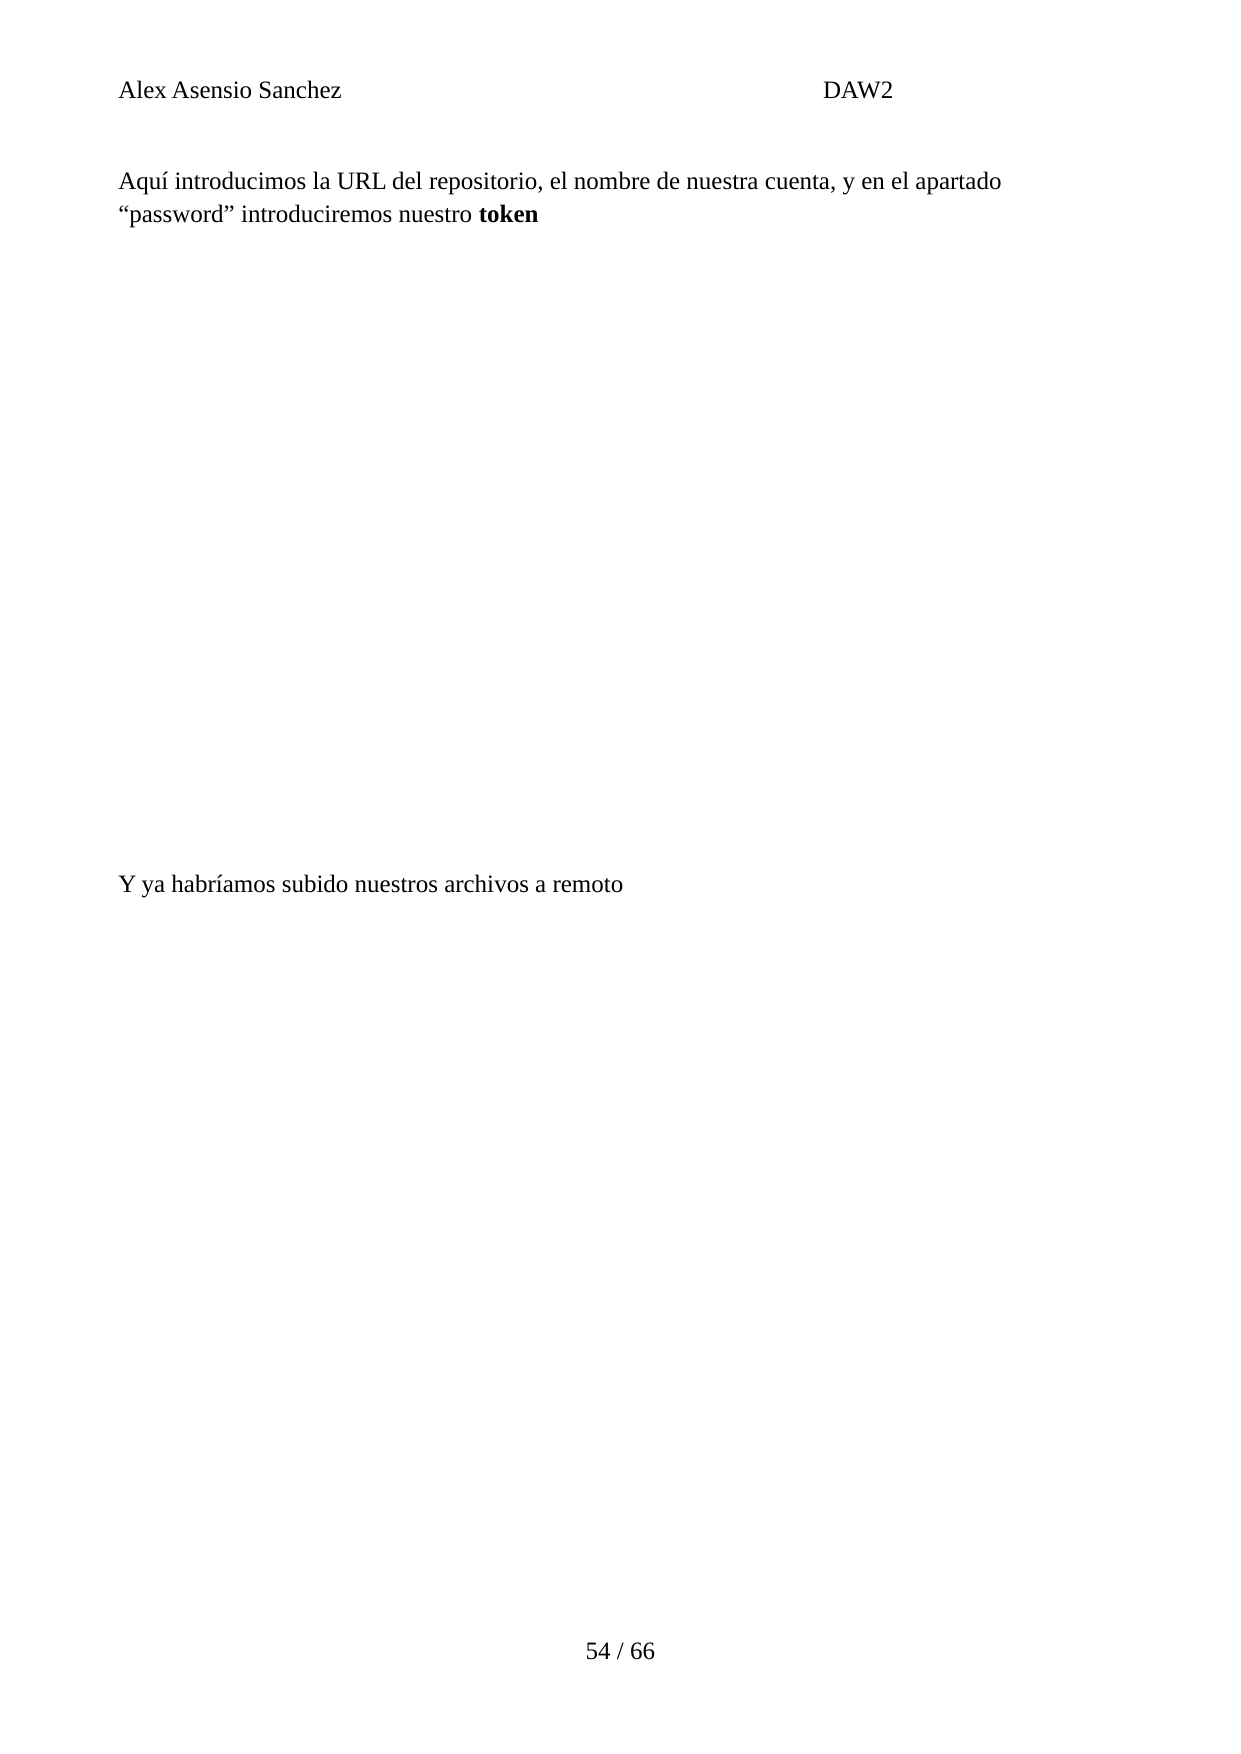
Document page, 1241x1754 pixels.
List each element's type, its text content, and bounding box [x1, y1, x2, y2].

text Aquí introducimos la URL del repositorio, el nombre de nuestra cuenta, y en el apartado “password” introduciremos nuestro token [118, 166, 1122, 227]
text Y ya habríamos subido nuestros archivos a remoto [118, 869, 1122, 898]
